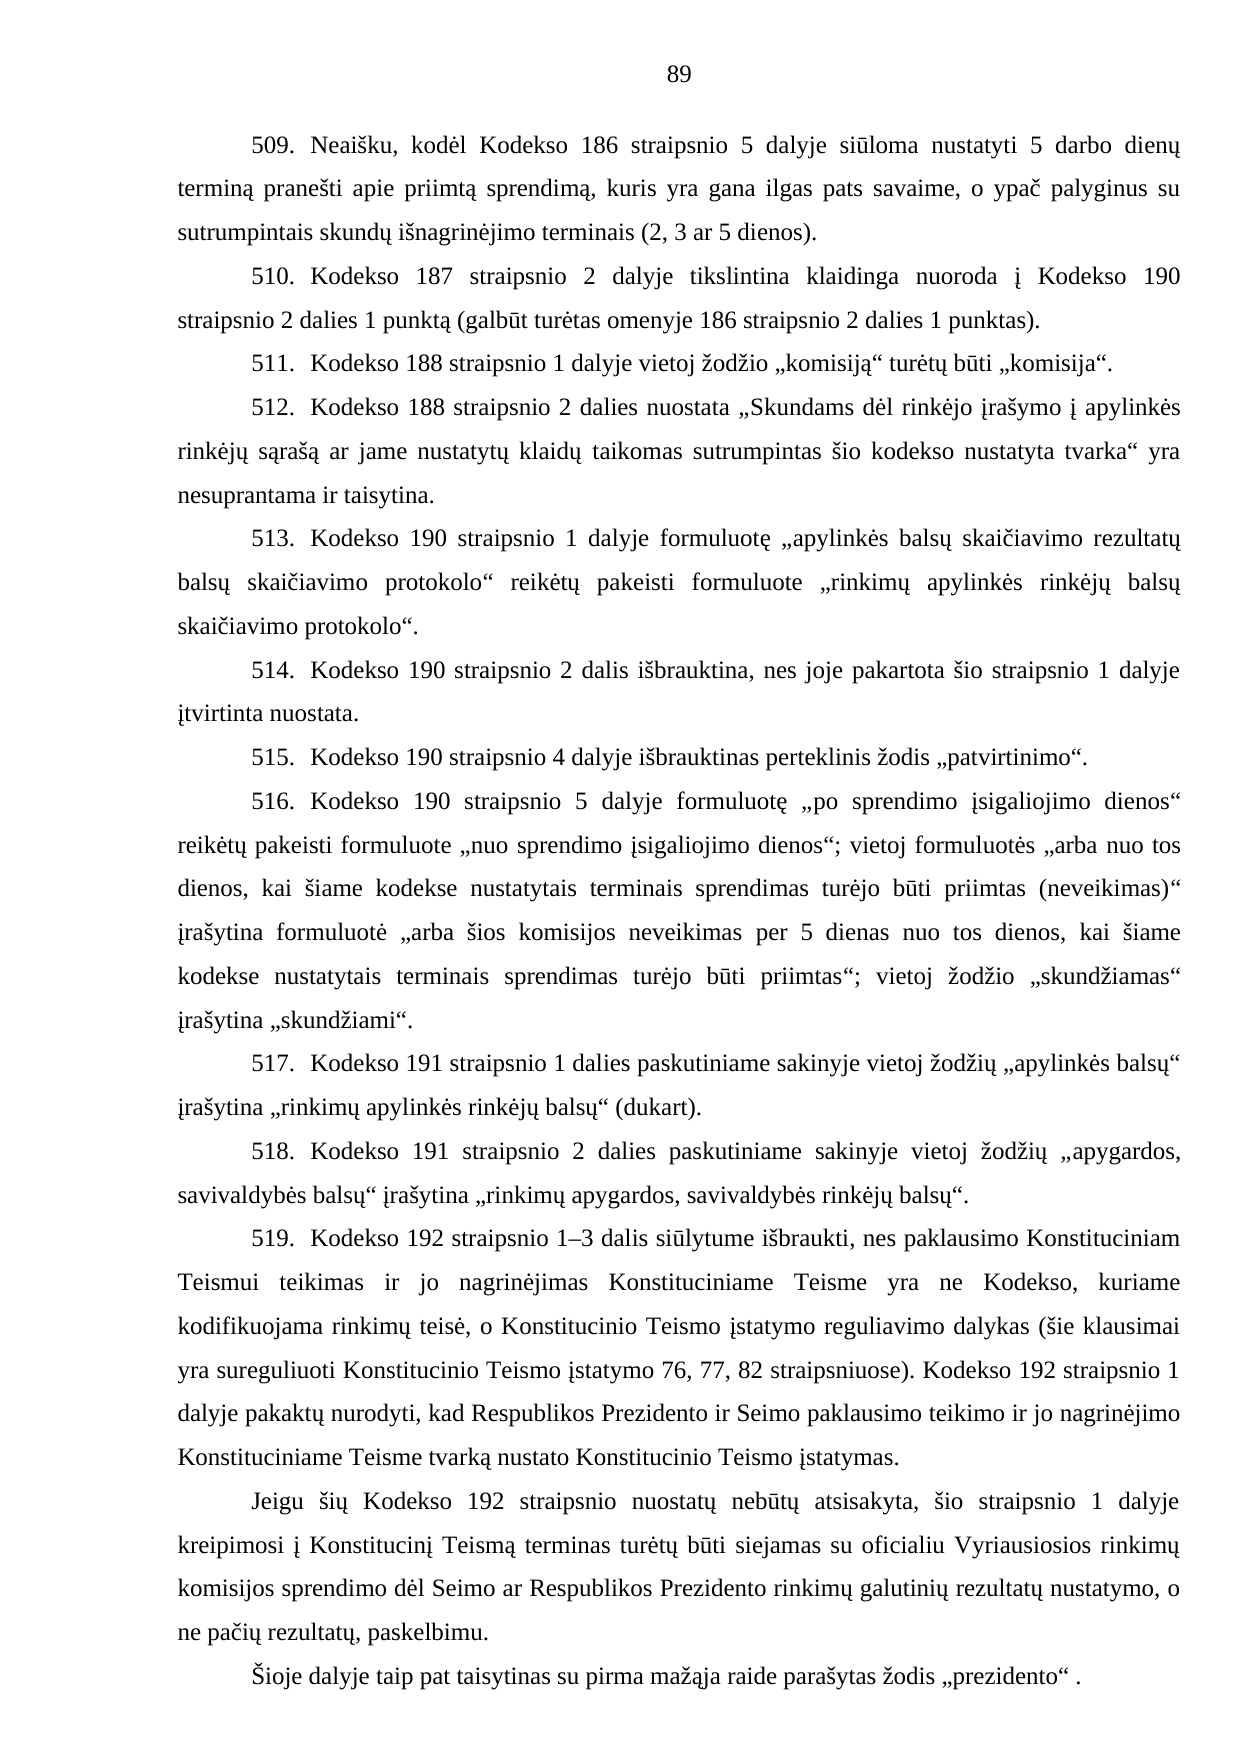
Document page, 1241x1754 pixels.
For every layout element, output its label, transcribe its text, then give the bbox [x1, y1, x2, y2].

list Kodekso 191 straipsnio 2 dalies paskutiniame sakinyje vietoj žodžių „apygardos, savivaldybės balsų“ įrašytina „rinkimų apygardos, savivaldybės rinkėjų balsų“. [177, 1124, 1181, 1212]
list Kodekso 190 straipsnio 1 dalyje formuluotę „apylinkės balsų skaičiavimo rezultatų balsų skaičiavimo protokolo“ reikėtų pakeisti formuluote „rinkimų apylinkės rinkėjų balsų skaičiavimo protokolo“. [177, 512, 1181, 643]
list Kodekso 188 straipsnio 2 dalies nuostata „Skundams dėl rinkėjo įrašymo į apylinkės rinkėjų sąrašą ar jame nustatytų klaidų taikomas sutrumpintas šio kodekso nustatyta tvarka“ yra nesuprantama ir taisytina. [177, 381, 1181, 512]
list Kodekso 192 straipsnio 1–3 dalis siūlytume išbraukti, nes paklausimo Konstituciniam Teismui teikimas ir jo nagrinėjimas Konstituciniame Teisme yra ne Kodekso, kuriame kodifikuojama rinkimų teisė, o Konstitucinio Teismo įstatymo reguliavimo dalykas (šie klausimai yra sureguliuoti Konstitucinio Teismo įstatymo 76, 77, 82 straipsniuose). Kodekso 192 straipsnio 1 dalyje pakaktų nurodyti, kad Respublikos Prezidento ir Seimo paklausimo teikimo ir jo nagrinėjimo Konstituciniame Teisme tvarką nustato Konstitucinio Teismo įstatymas. [177, 1212, 1181, 1474]
text Jeigu šių Kodekso 192 straipsnio nuostatų nebūtų atsisakyta, šio straipsnio 1 dalyje kreipimosi į Konstitucinį Teismą terminas turėtų būti siejamas su oficialiu Vyriausiosios rinkimų komisijos sprendimo dėl Seimo ar Respublikos Prezidento rinkimų galutinių rezultatų nustatymo, o ne pačių rezultatų, paskelbimu. [177, 1474, 1181, 1649]
list Kodekso 188 straipsnio 1 dalyje vietoj žodžio „komisiją“ turėtų būti „komisija“. [177, 337, 1181, 381]
text Šioje dalyje taip pat taisytinas su pirma mažąja raide parašytas žodis „prezidento“ . [177, 1649, 1181, 1693]
list Neaišku, kodėl Kodekso 186 straipsnio 5 dalyje siūloma nustatyti 5 darbo dienų terminą pranešti apie priimtą sprendimą, kuris yra gana ilgas pats savaime, o ypač palyginus su sutrumpintais skundų išnagrinėjimo terminais (2, 3 ar 5 dienos). [177, 118, 1181, 249]
list Kodekso 190 straipsnio 2 dalis išbrauktina, nes joje pakartota šio straipsnio 1 dalyje įtvirtinta nuostata. [177, 643, 1181, 731]
list Kodekso 187 straipsnio 2 dalyje tikslintina klaidinga nuoroda į Kodekso 190 straipsnio 2 dalies 1 punktą (galbūt turėtas omenyje 186 straipsnio 2 dalies 1 punktas). [177, 249, 1181, 337]
list Kodekso 191 straipsnio 1 dalies paskutiniame sakinyje vietoj žodžių „apylinkės balsų“ įrašytina „rinkimų apylinkės rinkėjų balsų“ (dukart). [177, 1037, 1181, 1124]
list Kodekso 190 straipsnio 5 dalyje formuluotę „po sprendimo įsigaliojimo dienos“ reikėtų pakeisti formuluote „nuo sprendimo įsigaliojimo dienos“; vietoj formuluotės „arba nuo tos dienos, kai šiame kodekse nustatytais terminais sprendimas turėjo būti priimtas (neveikimas)“ įrašytina formuluotė „arba šios komisijos neveikimas per 5 dienas nuo tos dienos, kai šiame kodekse nustatytais terminais sprendimas turėjo būti priimtas“; vietoj žodžio „skundžiamas“ įrašytina „skundžiami“. [177, 774, 1181, 1037]
list Kodekso 190 straipsnio 4 dalyje išbrauktinas perteklinis žodis „patvirtinimo“. [177, 731, 1181, 774]
